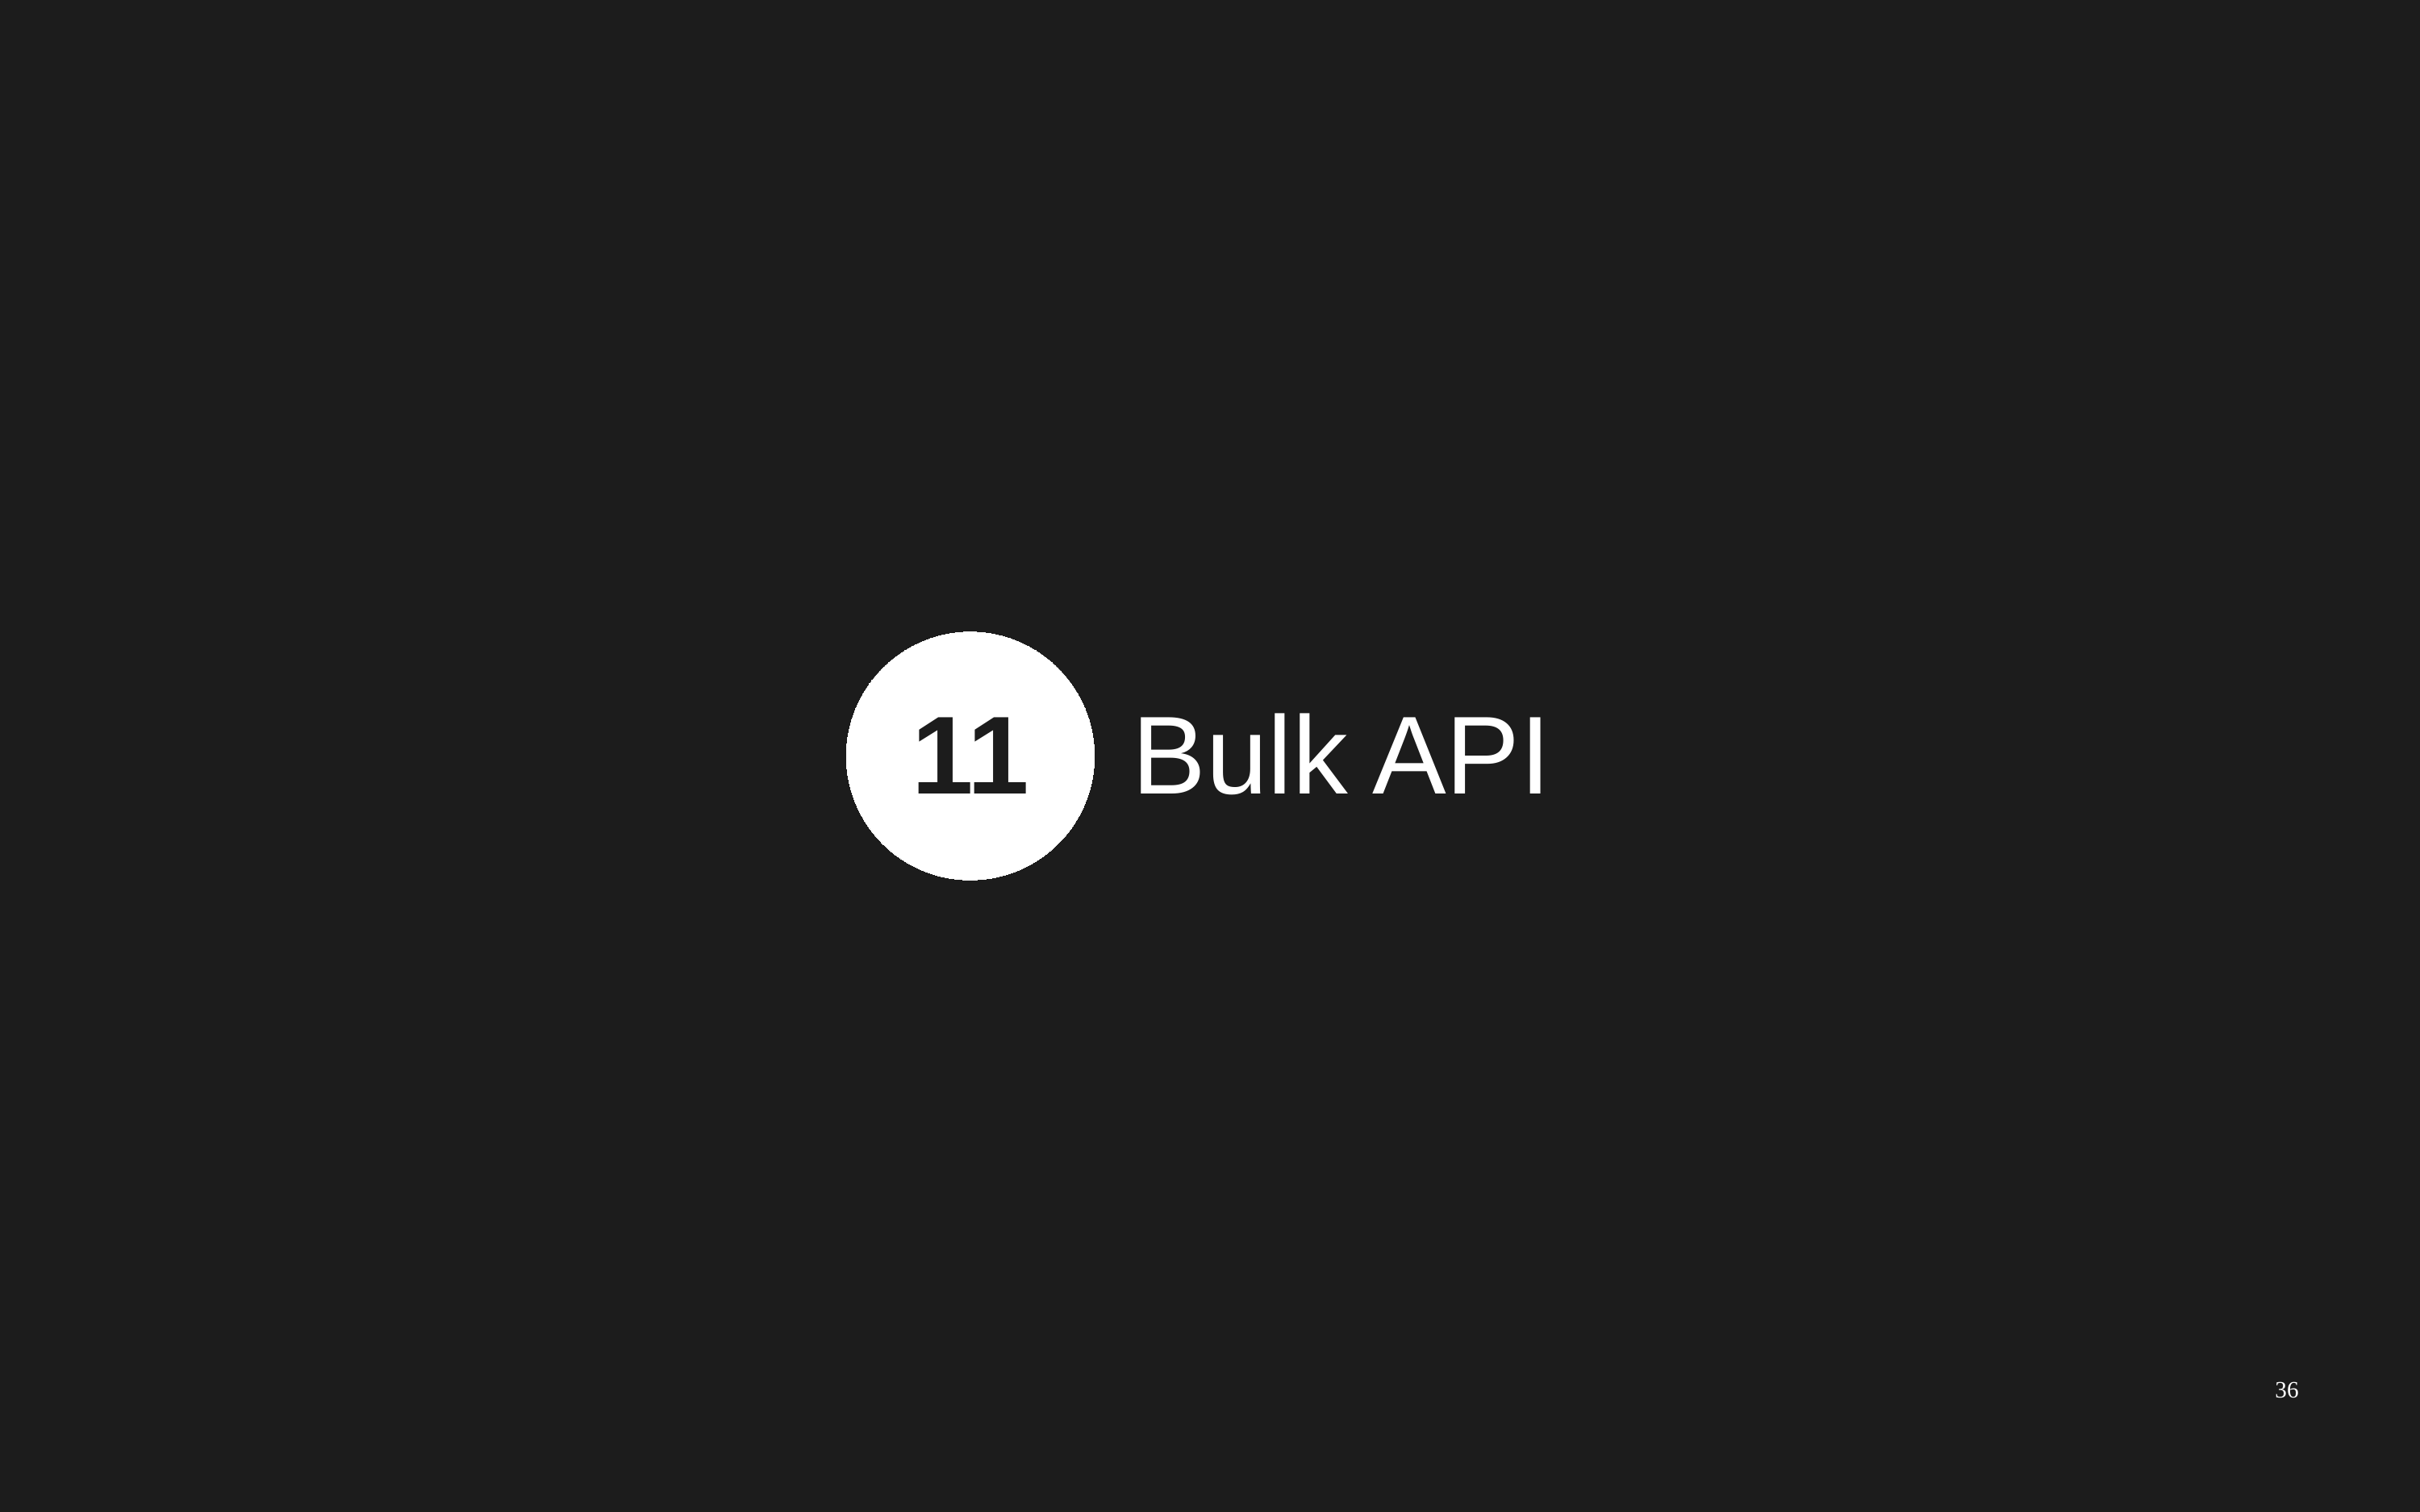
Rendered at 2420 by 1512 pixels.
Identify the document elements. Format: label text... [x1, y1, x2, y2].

text_box 11 [846, 631, 1095, 881]
text_box Bulk API [1120, 661, 1574, 851]
